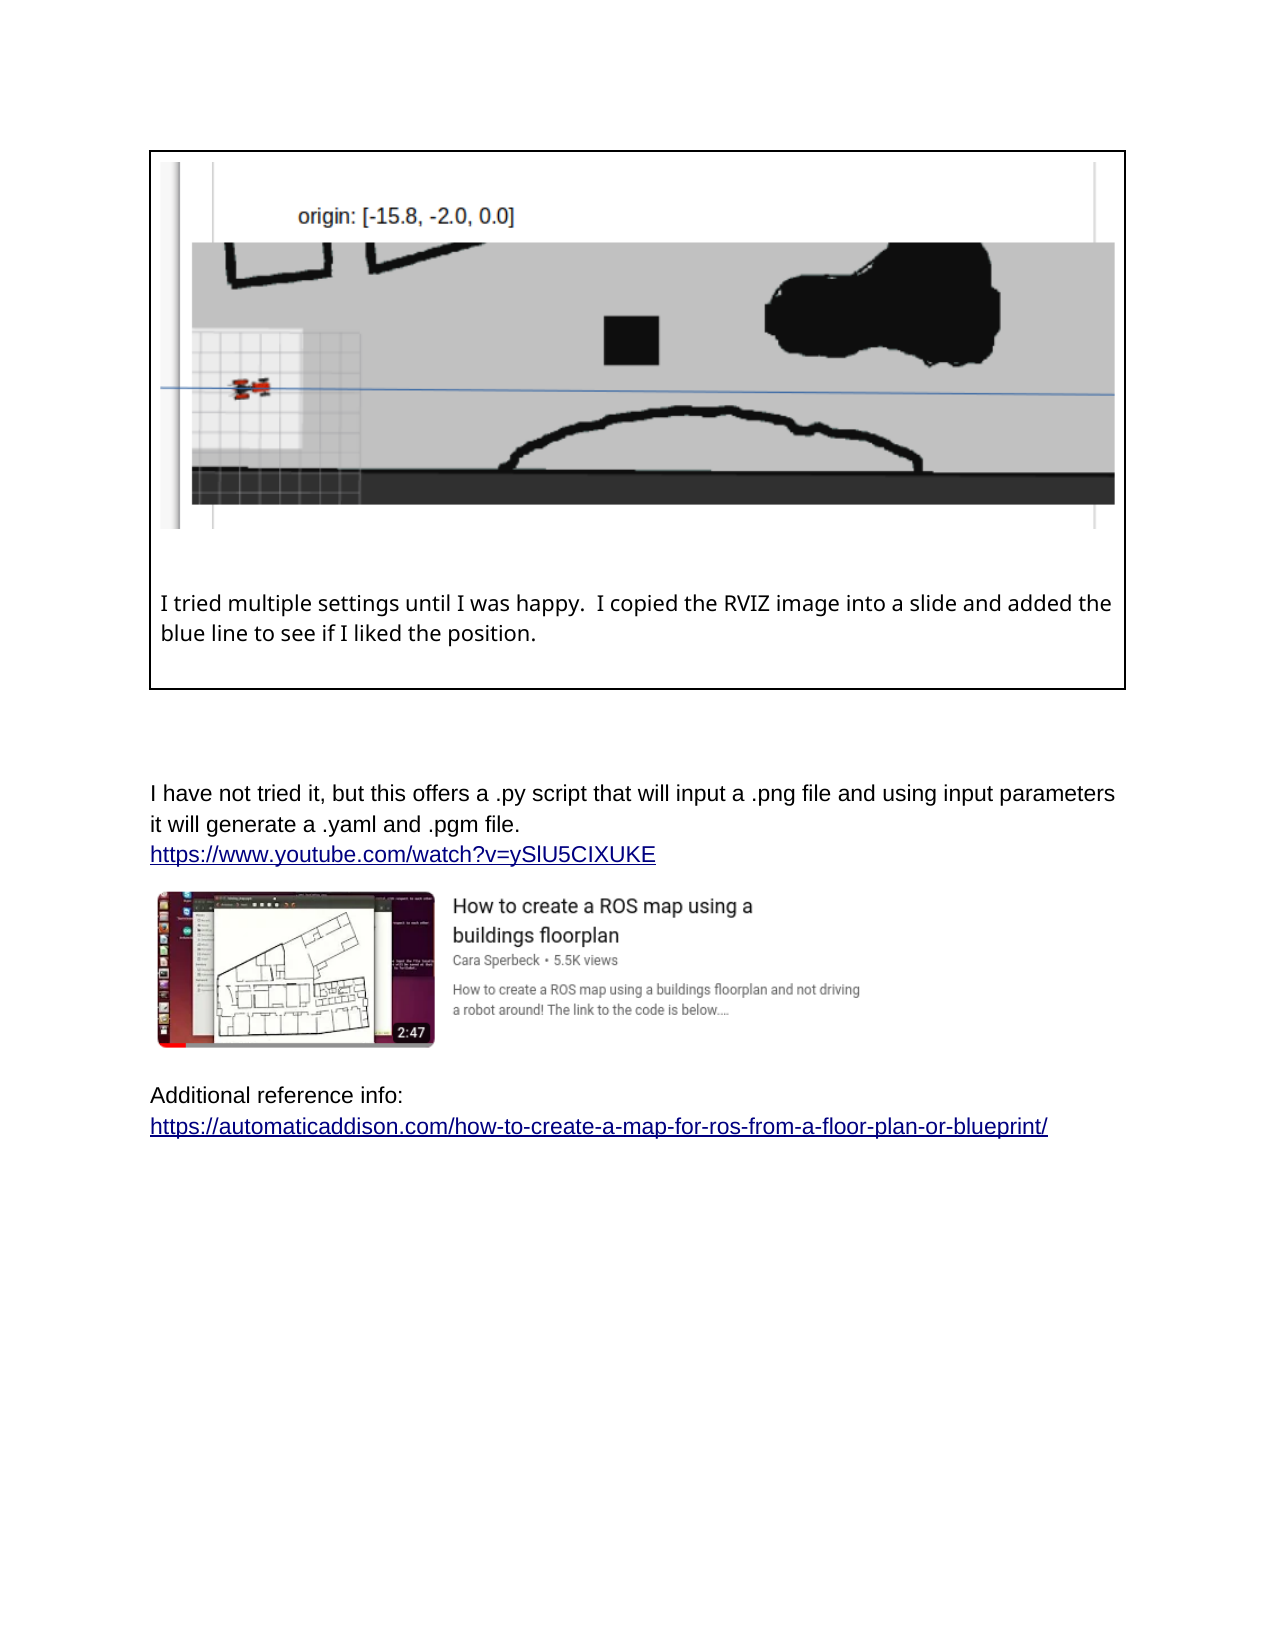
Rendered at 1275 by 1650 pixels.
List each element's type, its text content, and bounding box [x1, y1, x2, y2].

table_cell I tried multiple settings until I was happy. I copied the RVIZ image into a slide and added the blue line to see if I liked the position. [151, 152, 1124, 688]
text Additional reference info: [150, 1082, 1125, 1109]
picture [152, 886, 884, 1059]
text I have not tried it, but this offers a .py script that will input a .png file and using input parameters it will generate a .yaml and .pgm file. [150, 780, 1125, 837]
picture [160, 162, 1115, 529]
text https://automaticaddison.com/how-to-create-a-map-for-ros-from-a-floor-plan-or-blueprint/ [150, 1113, 1125, 1139]
text https://www.youtube.com/watch?v=ySlU5CIXUKE [150, 841, 1125, 867]
